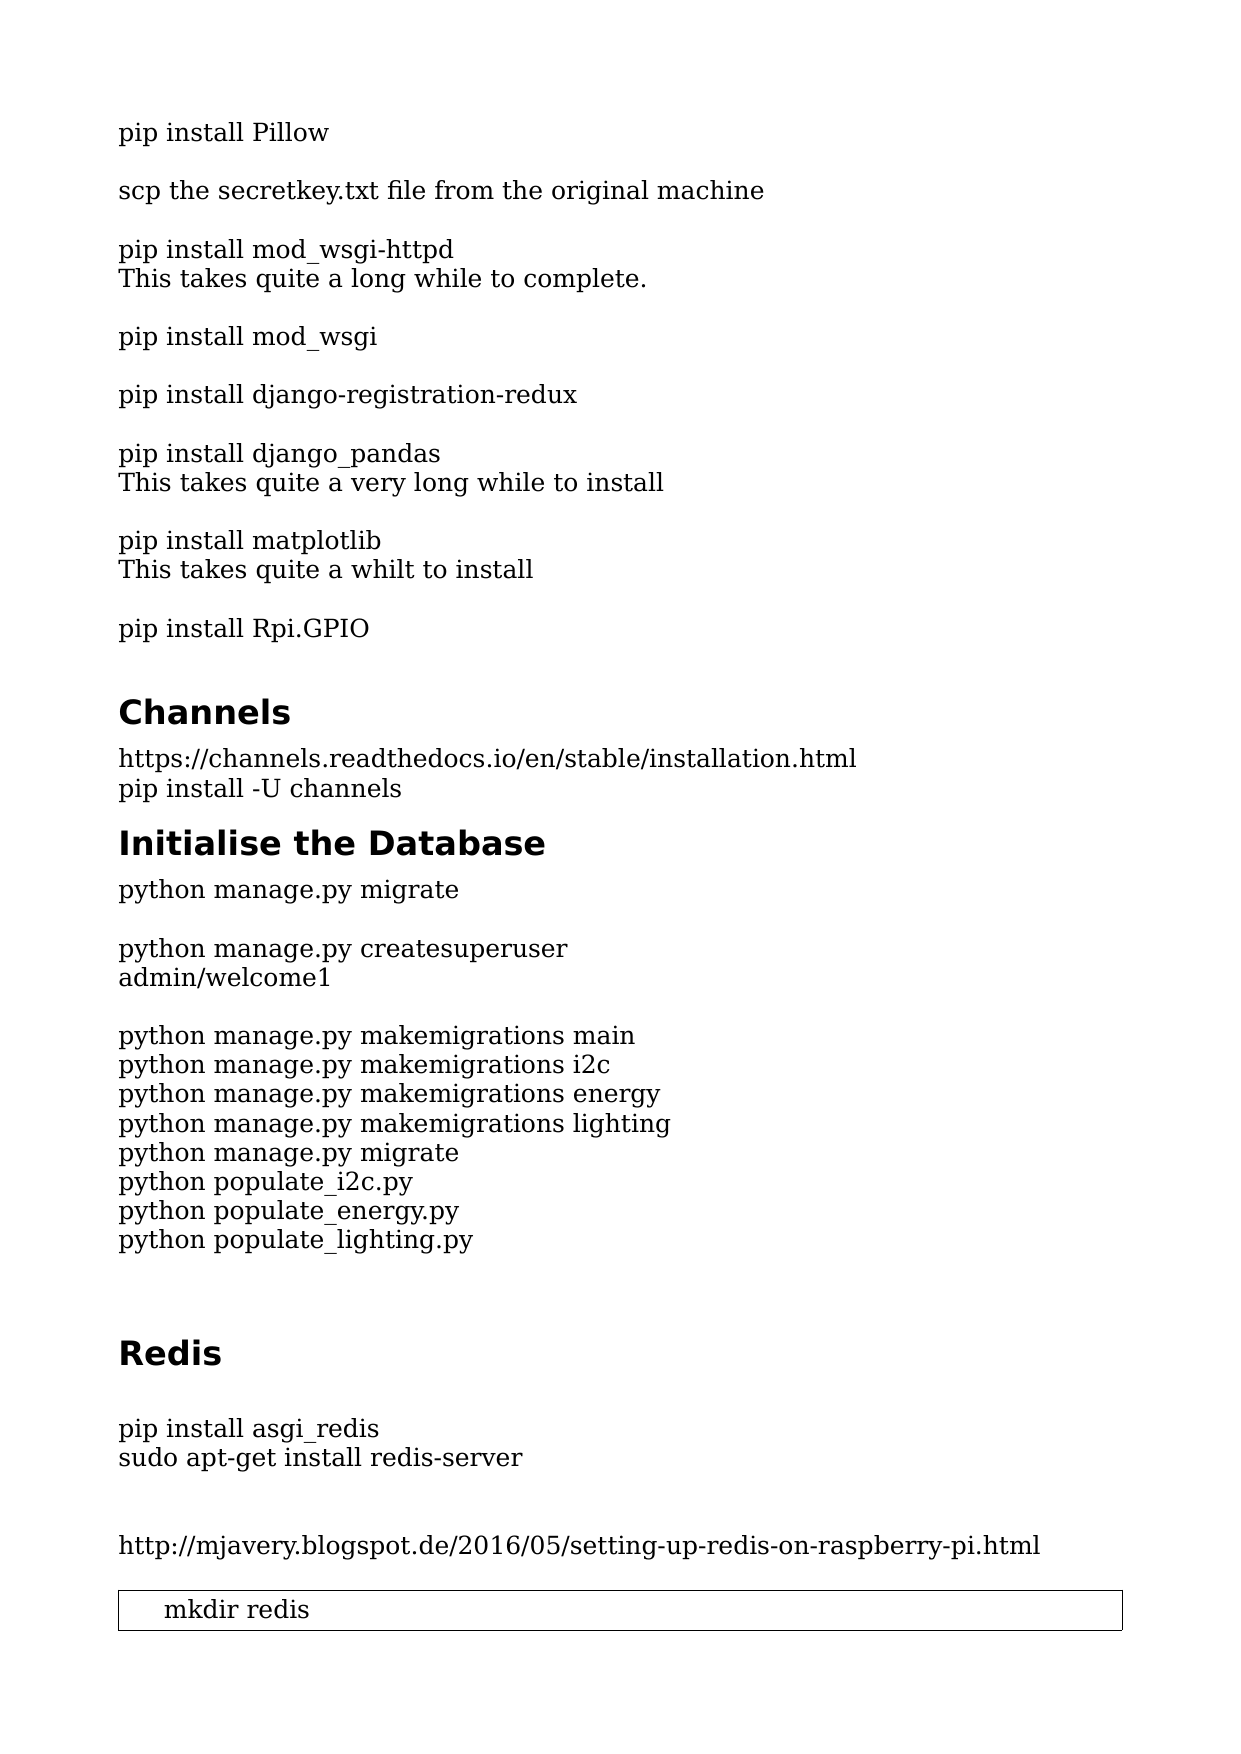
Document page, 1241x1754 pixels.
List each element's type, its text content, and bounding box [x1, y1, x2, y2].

text python populate_i2c.py [118, 1167, 1122, 1196]
text pip install Rpi.GPIO [118, 614, 1122, 643]
text https://channels.readthedocs.io/en/stable/installation.html [118, 745, 1122, 774]
text This takes quite a long while to complete. [118, 264, 1122, 293]
text admin/welcome1 [118, 963, 1122, 992]
table_header mkdir redis [119, 1591, 1122, 1630]
text pip install Pillow [118, 118, 1122, 147]
subtitle Initialise the Database [118, 824, 1122, 863]
text pip install django_pandas [118, 439, 1122, 468]
text python manage.py createsuperuser [118, 934, 1122, 963]
text pip install asgi_redis [118, 1414, 1122, 1444]
text python manage.py makemigrations i2c [118, 1050, 1122, 1079]
text This takes quite a whilt to install [118, 556, 1122, 585]
text pip install mod_wsgi [118, 322, 1122, 351]
text pip install -U channels [118, 774, 1122, 803]
text python populate_lighting.py [118, 1225, 1122, 1254]
text python manage.py makemigrations lighting [118, 1109, 1122, 1138]
text pip install matplotlib [118, 526, 1122, 556]
text python populate_energy.py [118, 1196, 1122, 1225]
subtitle Redis [118, 1334, 1122, 1373]
text python manage.py makemigrations energy [118, 1079, 1122, 1109]
text pip install mod_wsgi-httpd [118, 235, 1122, 264]
text This takes quite a very long while to install [118, 468, 1122, 497]
text python manage.py migrate [118, 875, 1122, 904]
text sudo apt-get install redis-server [118, 1444, 1122, 1502]
text python manage.py migrate [118, 1138, 1122, 1167]
subtitle Channels [118, 693, 1122, 732]
text http://mjavery.blogspot.de/2016/05/setting-up-redis-on-raspberry-pi.html [118, 1531, 1122, 1560]
text scp the secretkey.txt file from the original machine [118, 176, 1122, 206]
text pip install django-registration-redux [118, 381, 1122, 410]
text python manage.py makemigrations main [118, 1021, 1122, 1050]
